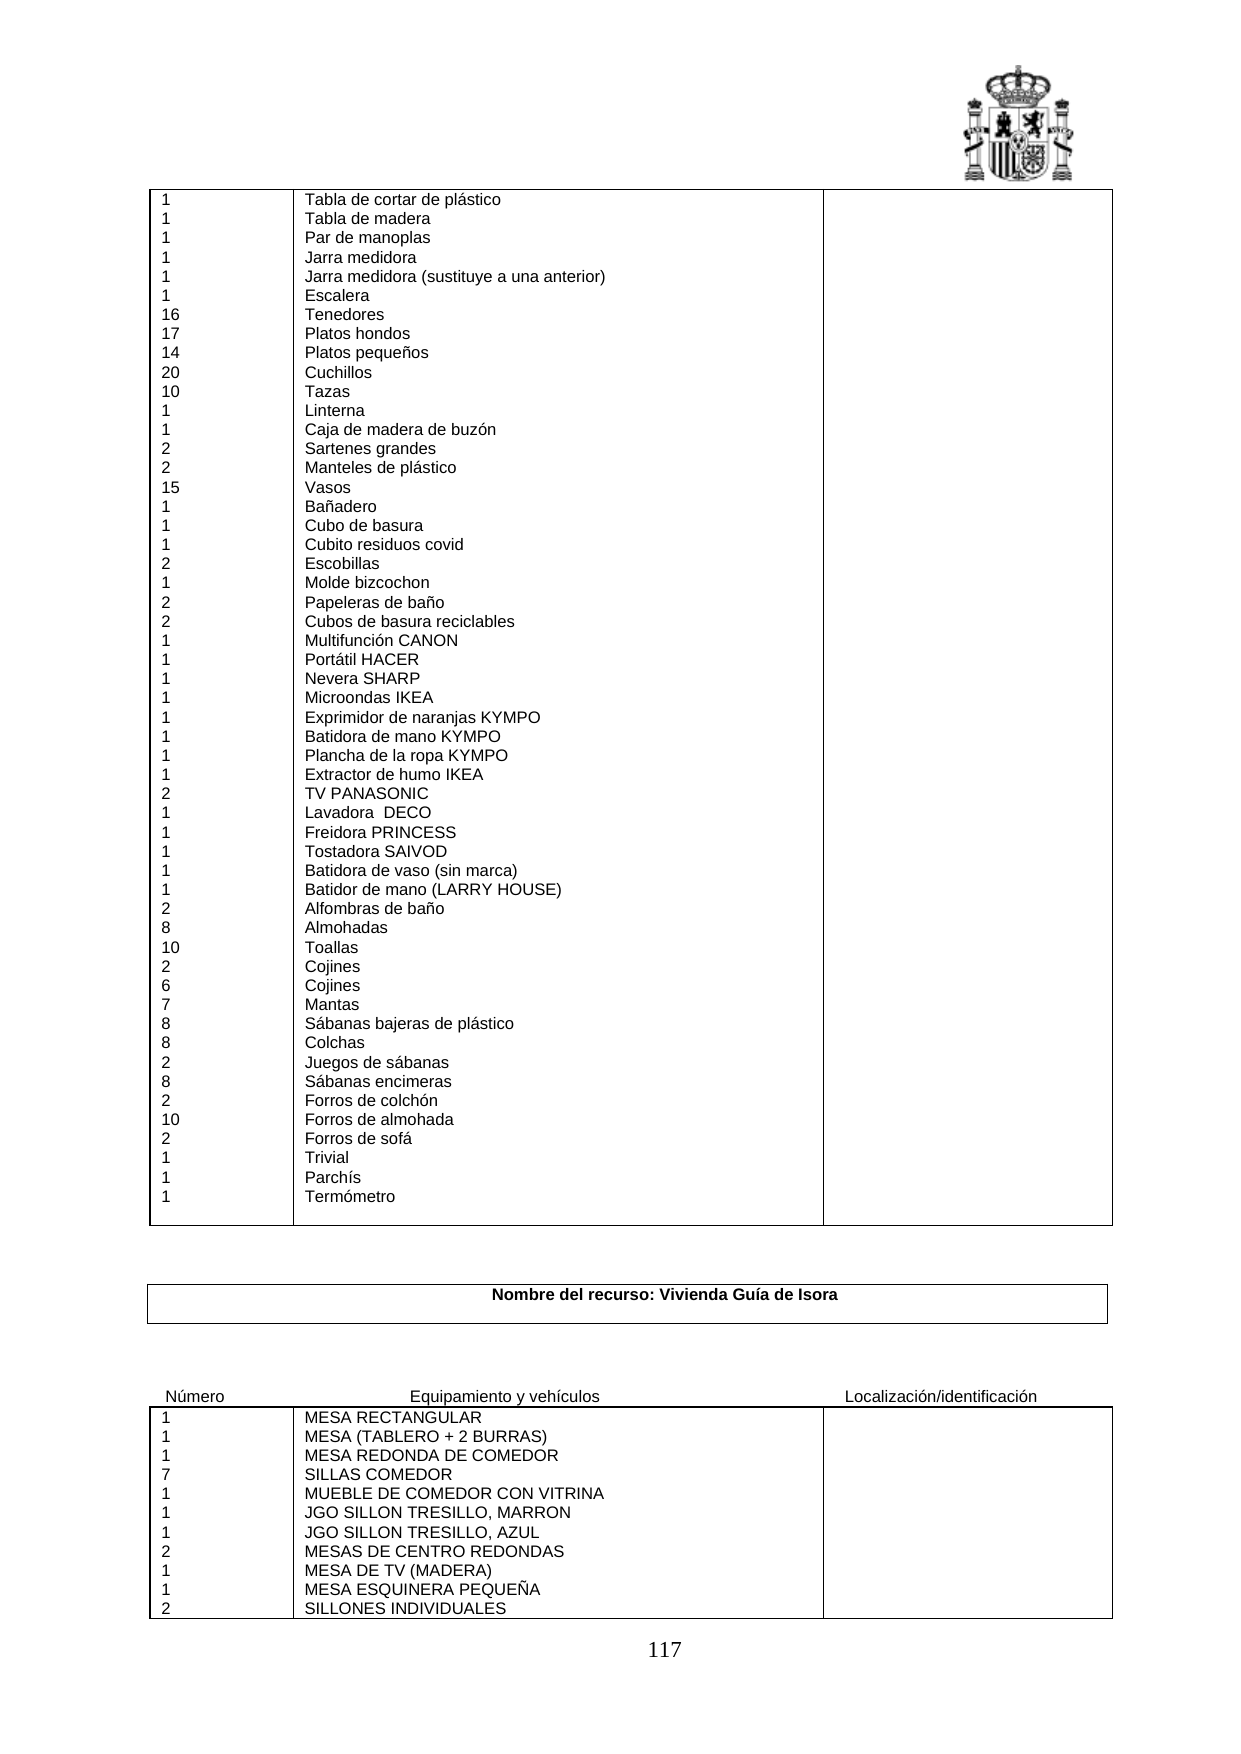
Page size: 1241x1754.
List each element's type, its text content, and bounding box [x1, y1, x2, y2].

table_cell [824, 190, 1112, 1225]
table_cell 1 1 1 7 1 1 1 2 1 1 2 [151, 1408, 293, 1618]
table_header [150, 1362, 154, 1406]
table_header Número [154, 1362, 297, 1406]
table_cell 1 1 1 1 1 1 16 17 14 20 10 1 1 2 2 15 1 1 1 2 1 2 2 1 1 1 1 1 1 1 1 2 1 1 1 1 1 2 8 10 2 6 7 8 8 2 8 2 10 2 1 1 1 [151, 190, 293, 1225]
table_header Localización/identificación [708, 1362, 1116, 1406]
table_cell Tabla de cortar de plástico Tabla de madera Par de manoplas Jarra medidora Jarra medidora (sustituye a una anterior) Escalera Tenedores Platos hondos Platos pequeños Cuchillos Tazas Linterna Caja de madera de buzón Sartenes grandes Manteles de plástico Vasos Bañadero Cubo de basura Cubito residuos covid Escobillas Molde bizcochon Papeleras de baño Cubos de basura reciclables Multifunción CANON Portátil HACER Nevera SHARP Microondas IKEA Exprimidor de naranjas KYMPO Batidora de mano KYMPO Plancha de la ropa KYMPO Extractor de humo IKEA TV PANASONIC Lavadora DECO Freidora PRINCESS Tostadora SAIVOD Batidora de vaso (sin marca) Batidor de mano (LARRY HOUSE) Alfombras de baño Almohadas Toallas Cojines Cojines Mantas Sábanas bajeras de plástico Colchas Juegos de sábanas Sábanas encimeras Forros de colchón Forros de almohada Forros de sofá Trivial Parchís Termómetro [294, 190, 823, 1225]
table_cell MESA RECTANGULAR MESA (TABLERO + 2 BURRAS) MESA REDONDA DE COMEDOR SILLAS COMEDOR MUEBLE DE COMEDOR CON VITRINA JGO SILLON TRESILLO, MARRON JGO SILLON TRESILLO, AZUL MESAS DE CENTRO REDONDAS MESA DE TV (MADERA) MESA ESQUINERA PEQUEÑA SILLONES INDIVIDUALES [294, 1408, 823, 1618]
table_header Equipamiento y vehículos [297, 1362, 708, 1406]
table_header Nombre del recurso: Vivienda Guía de Isora [148, 1285, 1107, 1323]
table_cell [824, 1408, 1112, 1618]
